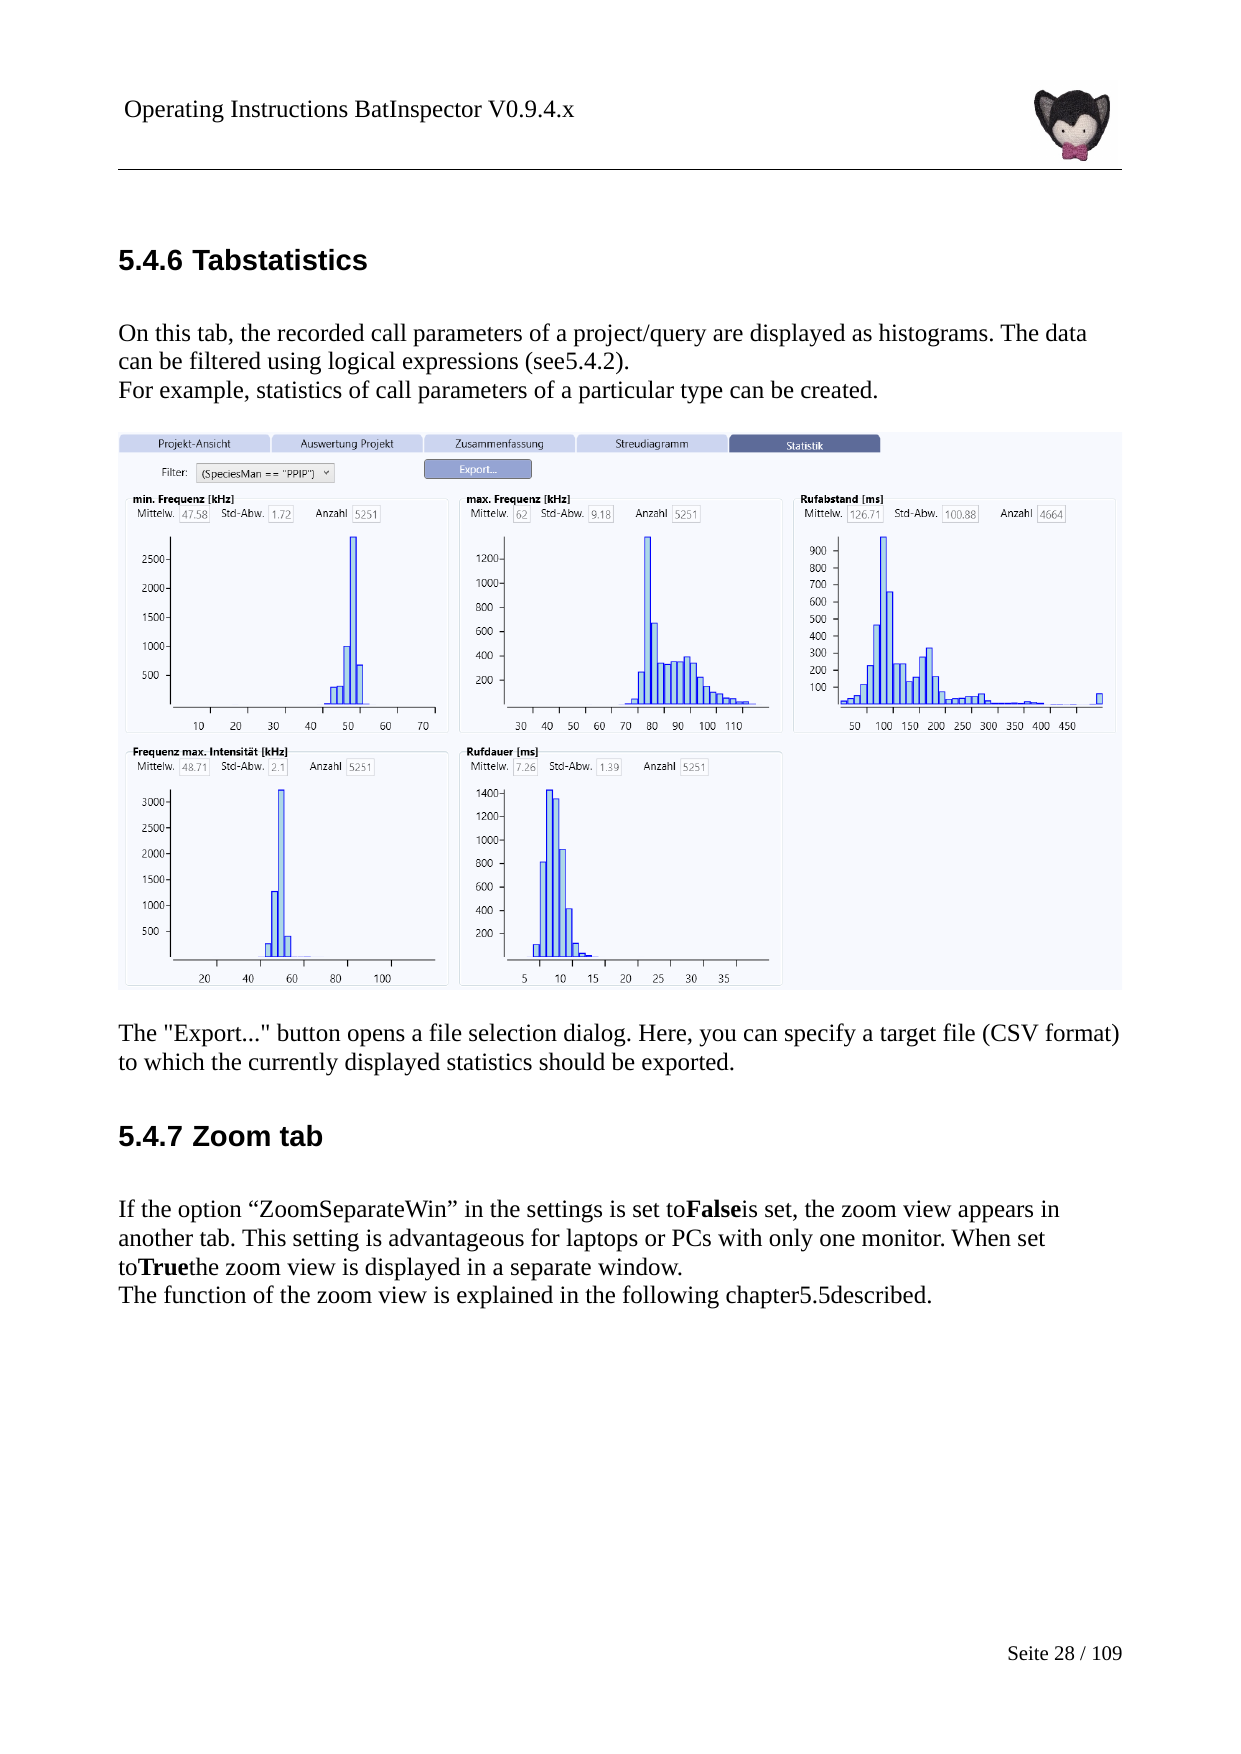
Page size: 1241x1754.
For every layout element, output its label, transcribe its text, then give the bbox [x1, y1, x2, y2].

picture [1030, 80, 1119, 169]
text The "Export..." button opens a file selection dialog. Here, you can specify a target file (CSV format) to which the currently displayed statistics should be exported. [118, 1018, 1122, 1076]
text On this tab, the recorded call parameters of a project/query are displayed as histograms. The data can be filtered using logical expressions (see5.4.2). [118, 318, 1122, 375]
text For example, statistics of call parameters of a particular type can be created. [118, 375, 1122, 404]
text The function of the zoom view is explained in the following chapter5.5described. [118, 1280, 1122, 1309]
picture [118, 432, 1123, 990]
subtitle Zoom tab [118, 1119, 1122, 1153]
text If the option “ZoomSeparateWin” in the settings is set toFalseis set, the zoom view appears in another tab. This setting is advantageous for laptops or PCs with only one monitor. When set toTruethe zoom view is displayed in a separate window. [118, 1194, 1122, 1280]
subtitle Tabstatistics [118, 243, 1122, 276]
